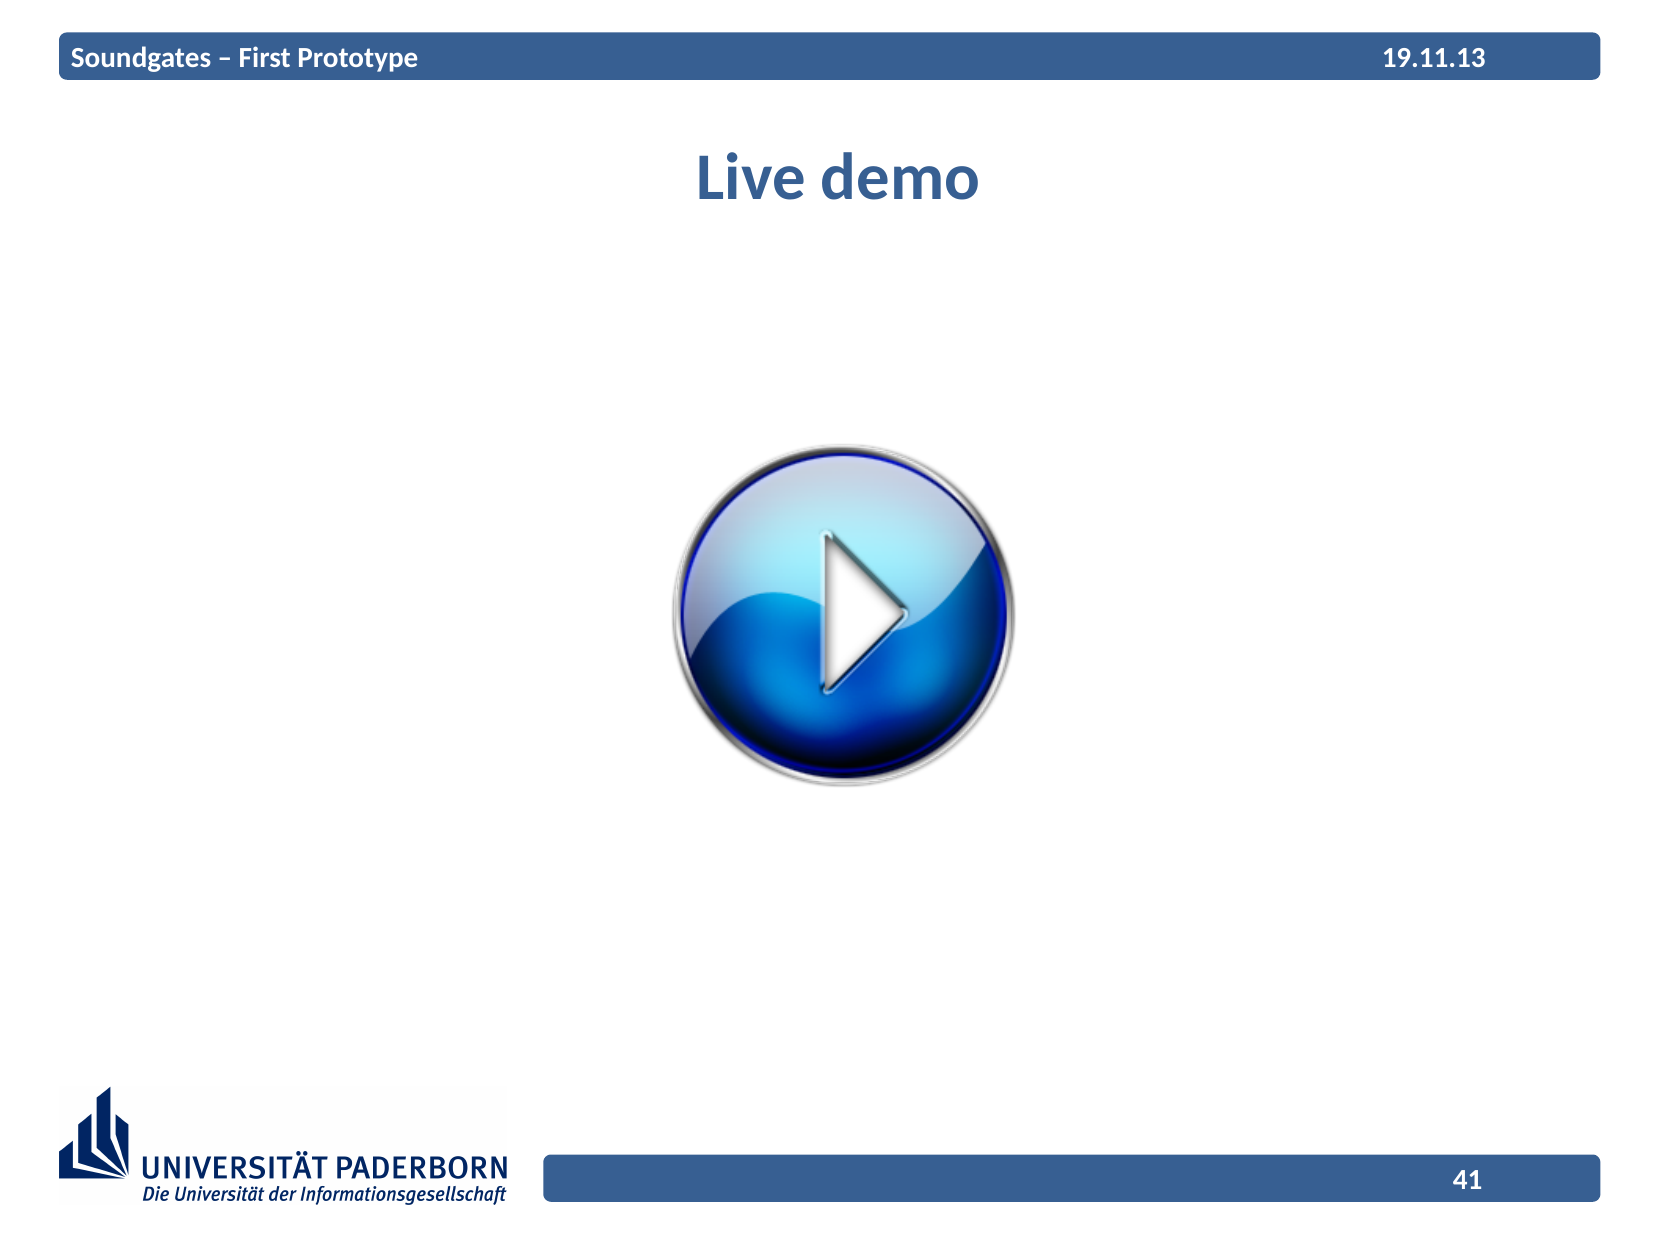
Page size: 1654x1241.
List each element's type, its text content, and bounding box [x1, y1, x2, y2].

text_box [1452, 1154, 1583, 1202]
picture [648, 425, 1040, 816]
picture [59, 1086, 507, 1205]
title Live demo [82, 121, 1595, 225]
text_box 19.11.13 [1381, 32, 1583, 80]
text_box Soundgates – First Prototype [70, 32, 1359, 80]
